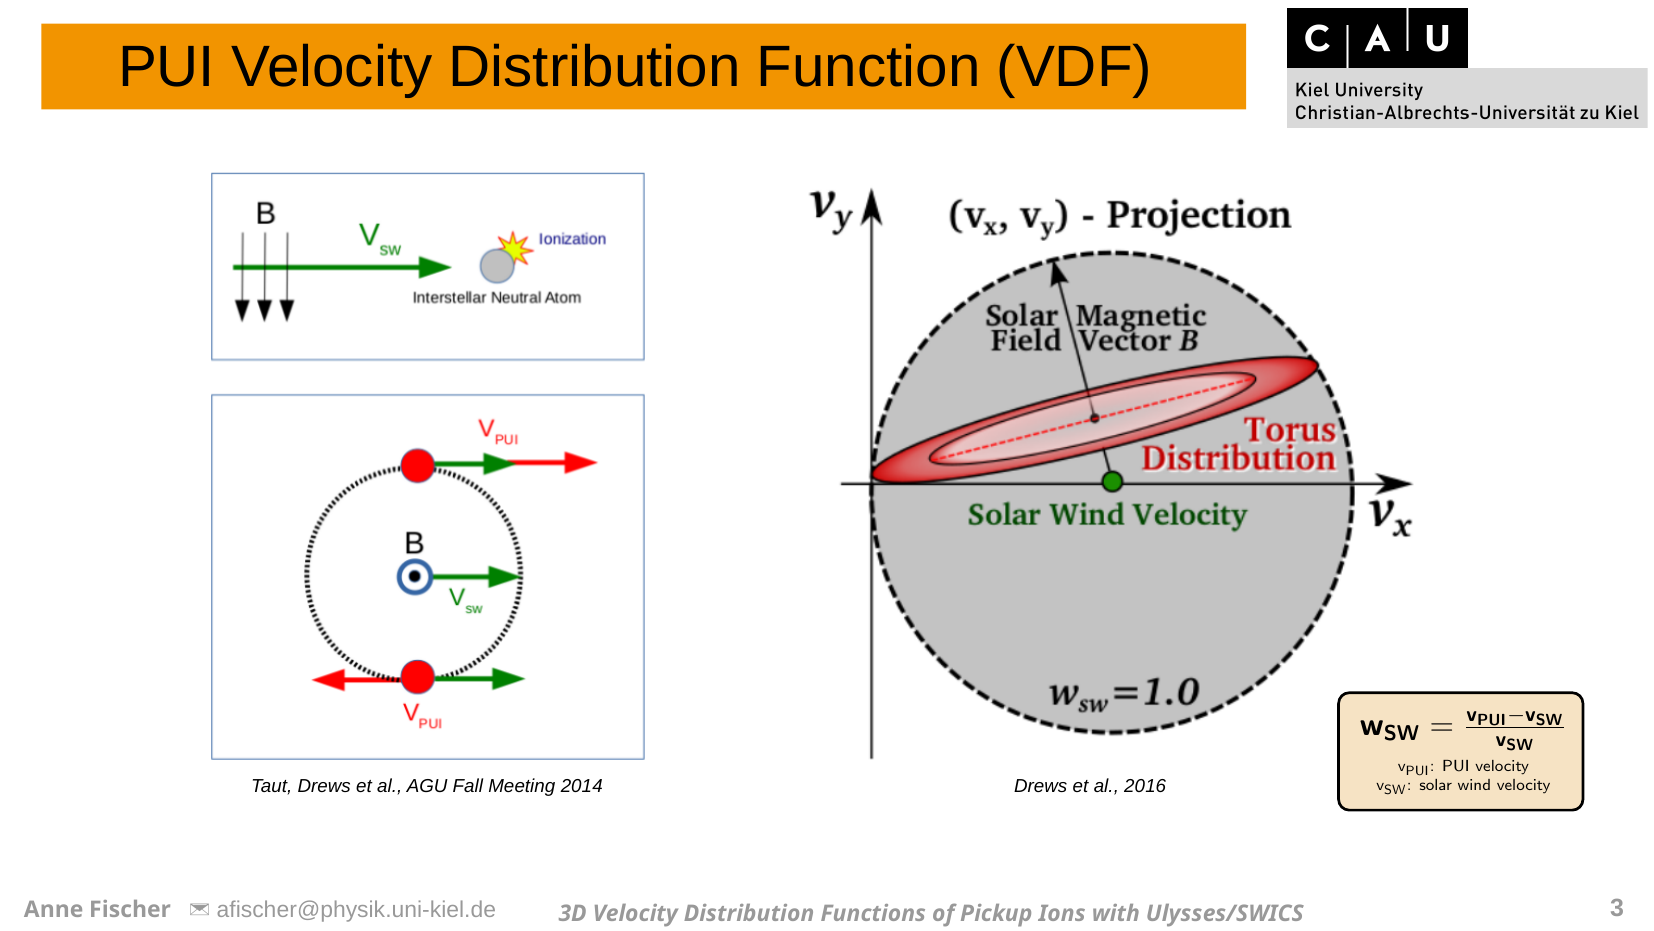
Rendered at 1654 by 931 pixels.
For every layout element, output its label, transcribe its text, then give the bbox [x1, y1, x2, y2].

list [41, 147, 1625, 845]
picture [1287, 8, 1648, 128]
picture [206, 167, 653, 768]
text_box Drews et al., 2016 [999, 767, 1182, 804]
title PUI Velocity Distribution Function (VDF) [41, 23, 1247, 110]
text_box Taut, Drews et al., AGU Fall Meeting 2014 [236, 767, 618, 804]
picture [803, 177, 1589, 815]
